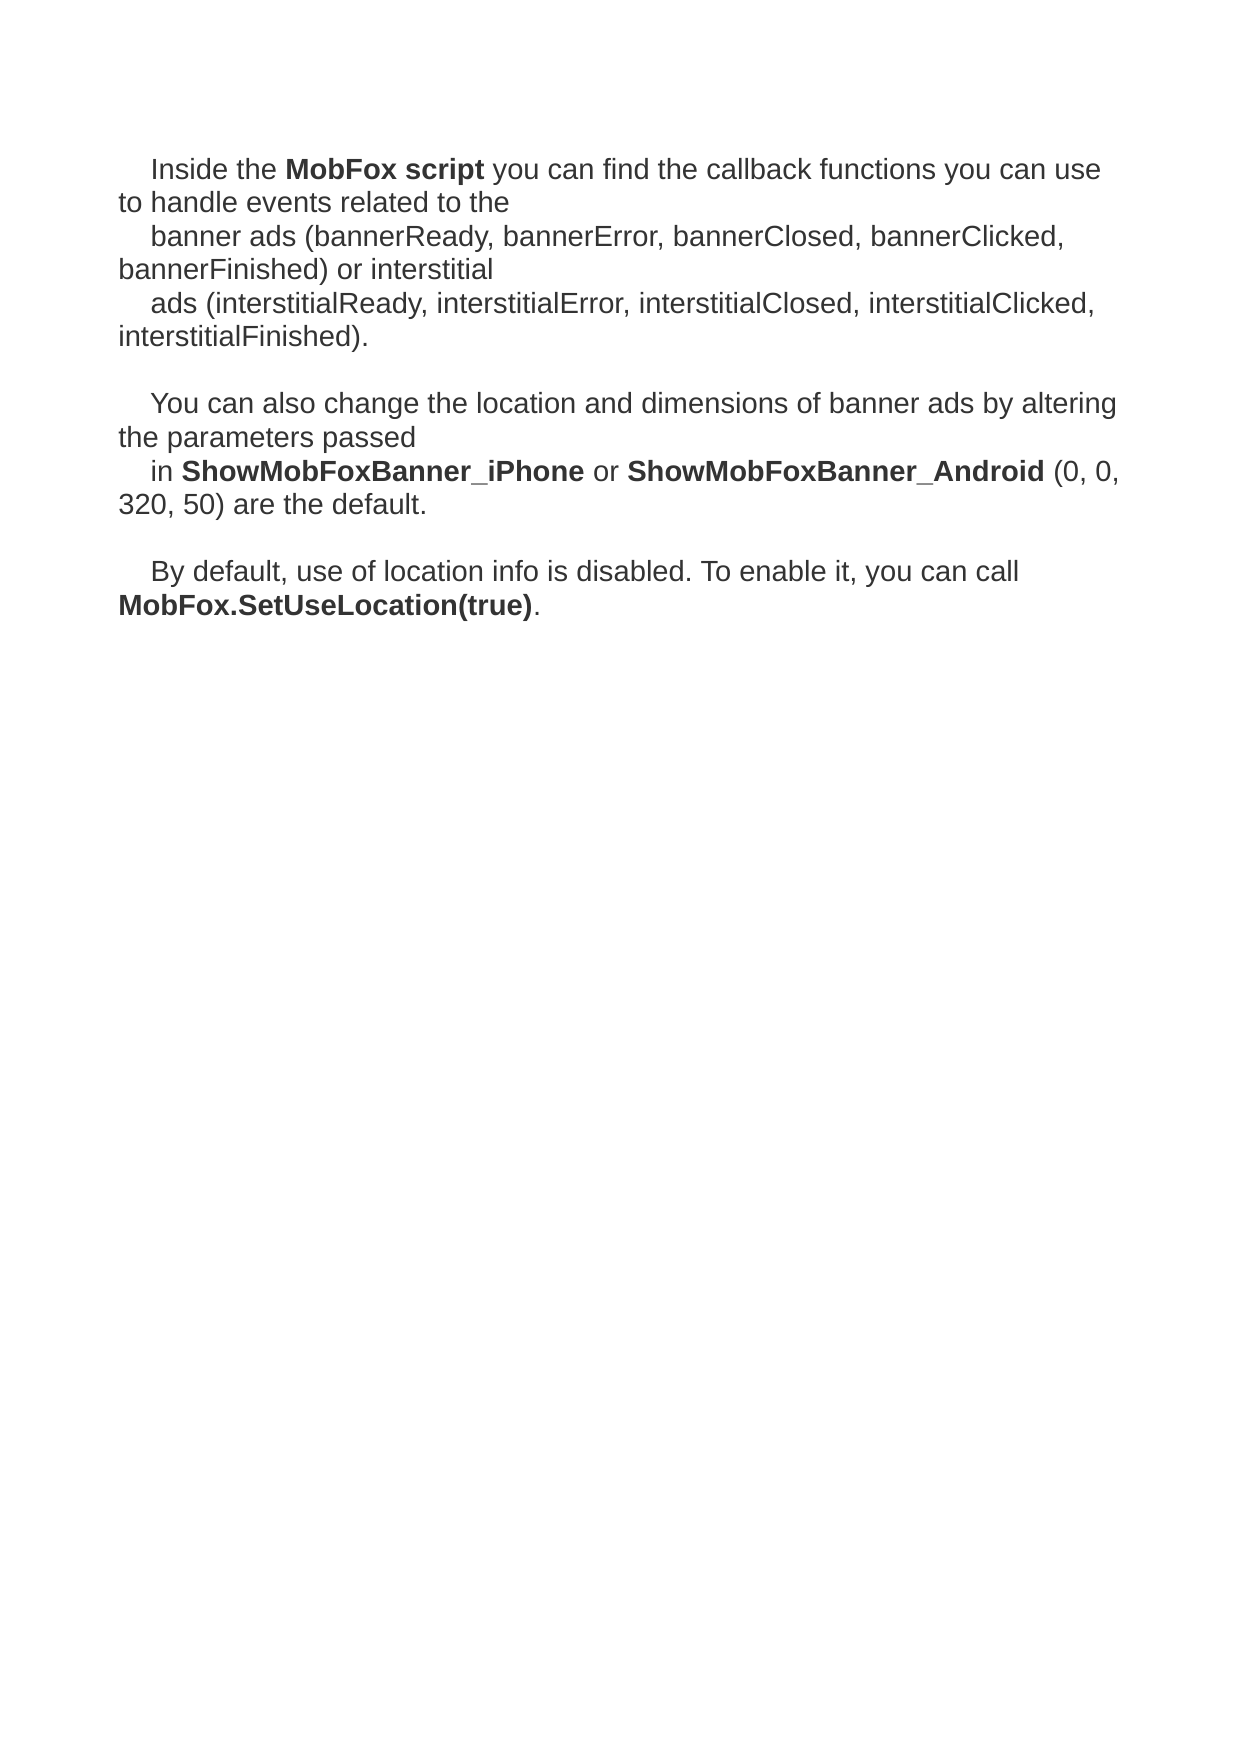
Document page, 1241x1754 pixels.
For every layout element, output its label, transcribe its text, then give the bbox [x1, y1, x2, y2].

text By default, use of location info is disabled. To enable it, you can call MobFox.SetUseLocation(true). [118, 554, 1122, 621]
text in ShowMobFoxBanner_iPhone or ShowMobFoxBanner_Android (0, 0, 320, 50) are the default. [118, 453, 1122, 521]
text Inside the MobFox script you can find the callback functions you can use to handle events related to the [118, 152, 1122, 219]
text ads (interstitialReady, interstitialError, interstitialClosed, interstitialClicked, interstitialFinished). [118, 286, 1122, 353]
text You can also change the location and dimensions of banner ads by altering the parameters passed [118, 386, 1122, 453]
text banner ads (bannerReady, bannerError, bannerClosed, bannerClicked, bannerFinished) or interstitial [118, 219, 1122, 286]
